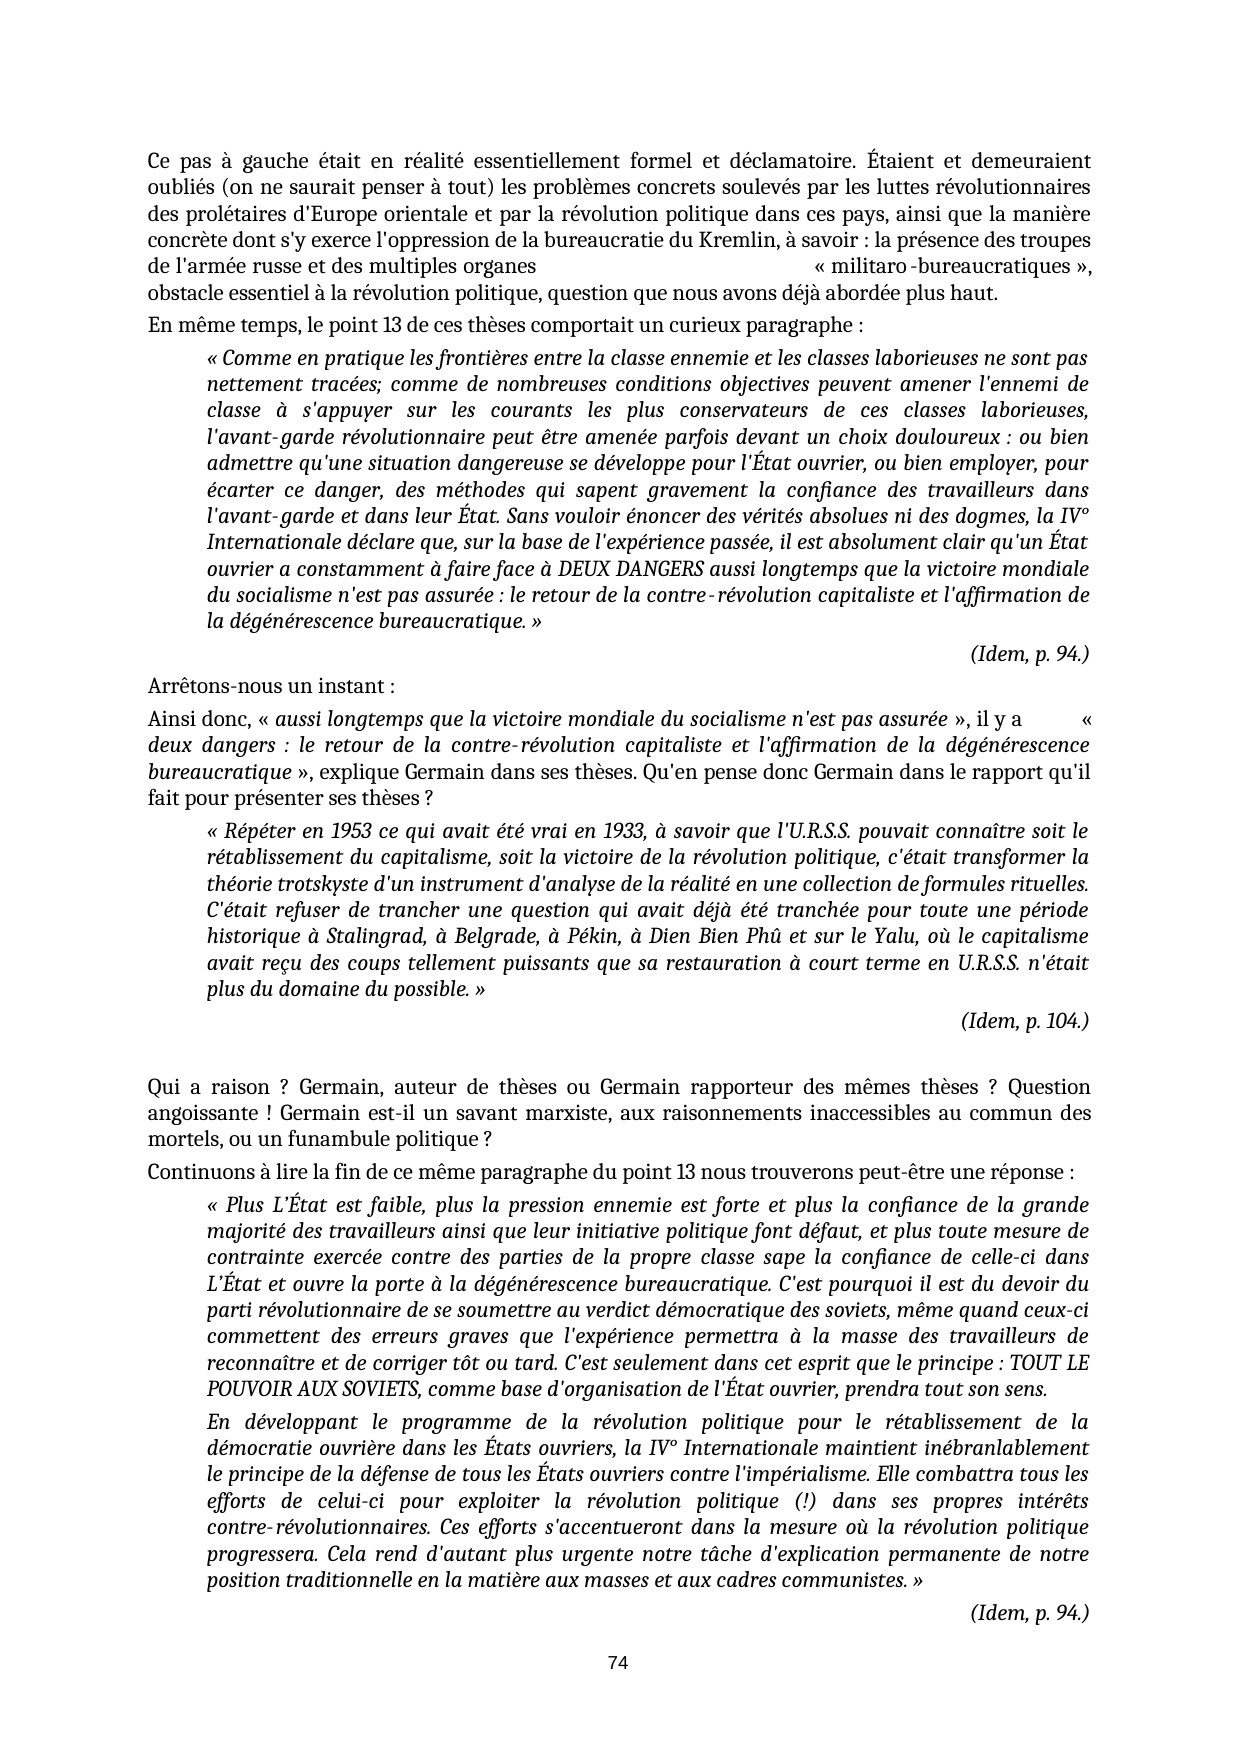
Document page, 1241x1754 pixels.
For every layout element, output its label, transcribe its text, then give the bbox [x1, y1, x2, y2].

text Continuons à lire la fin de ce même paragraphe du point 13 nous trouverons peut-être une réponse : [148, 1159, 1093, 1185]
text Ainsi donc, « aussi longtemps que la victoire mondiale du socialisme n'est pas assurée », il y a « deux dangers : le retour de la contre‑révolution capitaliste et l'affirmation de la dégénérescence bureaucratique », explique Germain dans ses thèses. Qu'en pense donc Germain dans le rapport qu'il fait pour présenter ses thèses ? [148, 706, 1093, 811]
text « Plus L’État est faible, plus la pression ennemie est forte et plus la confiance de la grande majorité des travailleurs ainsi que leur initiative politique font défaut, et plus toute mesure de contrainte exercée contre des parties de la propre classe sape la confiance de celle-ci dans L’État et ouvre la porte à la dégénérescence bureaucratique. C'est pourquoi il est du devoir du parti révolutionnaire de se soumettre au verdict démocratique des soviets, même quand ceux-ci commettent des erreurs graves que l'expérience permettra à la masse des travailleurs de reconnaître et de corriger tôt ou tard. C'est seulement dans cet esprit que le principe : TOUT LE POUVOIR AUX SOVIETS, comme base d'organisation de l'État ouvrier, prendra tout son sens. [207, 1191, 1093, 1402]
text (Idem, p. 94.) [207, 1599, 1093, 1626]
text « Répéter en 1953 ce qui avait été vrai en 1933, à savoir que l'U.R.S.S. pouvait connaître soit le rétablissement du capitalisme, soit la victoire de la révolution politique, c'était transformer la théorie trotskyste d'un instrument d'analyse de la réalité en une collection de formules rituelles. C'était refuser de trancher une question qui avait déjà été tranchée pour toute une période historique à Stalingrad, à Belgrade, à Pékin, à Dien Bien Phû et sur le Yalu, où le capitalisme avait reçu des coups tellement puissants que sa restauration à court terme en U.R.S.S. n'était plus du domaine du possible. » [207, 818, 1093, 1002]
text Arrêtons‑nous un instant : [148, 673, 1093, 700]
text (Idem, p. 104.) [207, 1008, 1093, 1035]
text (Idem, p. 94.) [207, 641, 1093, 667]
text En développant le programme de la révolution politique pour le rétablissement de la démocratie ouvrière dans les États ouvriers, la IV° Internationale maintient inébranlablement le principe de la défense de tous les États ouvriers contre l'impérialisme. Elle combattra tous les efforts de celui-ci pour exploiter la révolution politique (!) dans ses propres intérêts contre‑révolutionnaires. Ces efforts s'accentueront dans la mesure où la révolution politique progressera. Cela rend d'autant plus urgente notre tâche d'explication permanente de notre position traditionnelle en la matière aux masses et aux cadres communistes. » [207, 1408, 1093, 1593]
text En même temps, le point 13 de ces thèses comportait un curieux paragraphe : [148, 312, 1093, 338]
text « Comme en pratique les frontières entre la classe ennemie et les classes laborieuses ne sont pas nettement tracées; comme de nombreuses conditions objectives peuvent amener l'ennemi de classe à s'appuyer sur les courants les plus conservateurs de ces classes laborieuses, l'avant‑garde révolutionnaire peut être amenée parfois devant un choix douloureux : ou bien admettre qu'une situation dangereuse se développe pour l'État ouvrier, ou bien employer, pour écarter ce danger, des méthodes qui sapent gravement la confiance des travailleurs dans l'avant‑garde et dans leur État. Sans vouloir énoncer des vérités absolues ni des dogmes, la IV° Internationale déclare que, sur la base de l'expérience passée, il est absolument clair qu'un État ouvrier a constamment à faire face à DEUX DANGERS aussi longtemps que la victoire mondiale du socialisme n'est pas assurée : le retour de la contre‑révolution capitaliste et l'affirmation de la dégénérescence bureaucratique. » [207, 344, 1093, 634]
text Qui a raison ? Germain, auteur de thèses ou Germain rapporteur des mêmes thèses ? Question angoissante ! Germain est‑il un savant marxiste, aux raisonnements inaccessibles au commun des mortels, ou un funambule politique ? [148, 1073, 1093, 1153]
text Ce pas à gauche était en réalité essentiellement formel et déclamatoire. Étaient et demeuraient oubliés (on ne saurait penser à tout) les problèmes concrets soulevés par les luttes révolutionnaires des prolétaires d'Europe orientale et par la révolution politique dans ces pays, ainsi que la manière concrète dont s'y exerce l'oppression de la bureaucratie du Kremlin, à savoir : la présence des troupes de l'armée russe et des multiples organes « militaro‑bureaucratiques », obstacle essentiel à la révolution politique, question que nous avons déjà abordée plus haut. [148, 148, 1093, 306]
